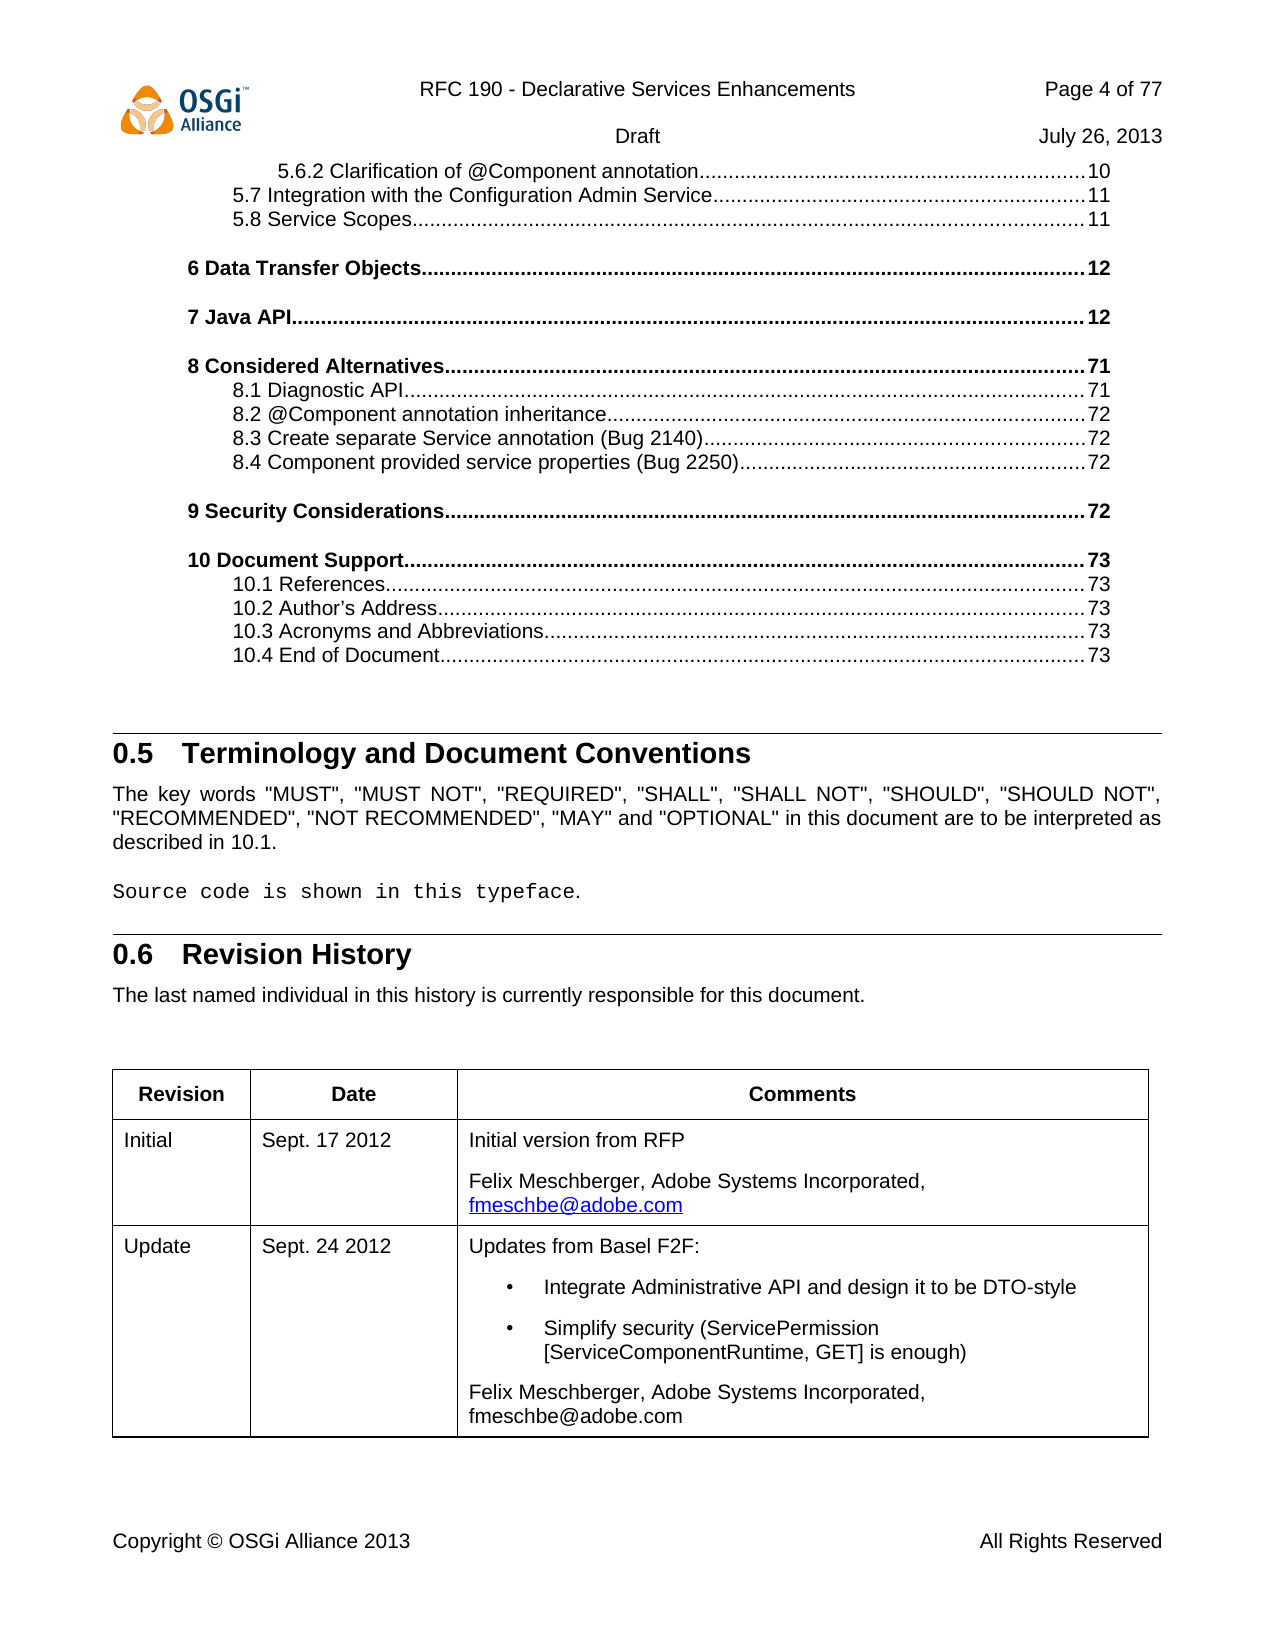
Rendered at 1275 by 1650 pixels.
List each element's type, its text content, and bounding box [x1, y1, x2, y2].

text 10.2 Author’s Address 73 [232, 595, 1162, 619]
text The key words "MUST", "MUST NOT", "REQUIRED", "SHALL", "SHALL NOT", "SHOULD", "SHOULD NOT", "RECOMMENDED", "NOT RECOMMENDED", "MAY" and "OPTIONAL" in this document are to be interpreted as described in 10.1. [112, 782, 1162, 854]
table_cell Sept. 24 2012 [251, 1226, 457, 1436]
text 5.6.2 Clarification of @Component annotation 10 [277, 159, 1162, 183]
text 8.1 Diagnostic API 71 [232, 378, 1162, 402]
table_cell Initial version from RFP Felix Meschberger, Adobe Systems Incorporated, fmeschbe@adobe.com [458, 1120, 1148, 1225]
text 7 Java API 12 [187, 305, 1162, 329]
text 10.3 Acronyms and Abbreviations 73 [232, 619, 1162, 643]
text 8.2 @Component annotation inheritance 72 [232, 402, 1162, 426]
text 10.4 End of Document 73 [232, 643, 1162, 667]
text 6 Data Transfer Objects 12 [187, 256, 1162, 280]
table_header Comments [458, 1070, 1148, 1118]
text 5.7 Integration with the Configuration Admin Service 11 [232, 183, 1162, 207]
text 10 Document Support 73 [187, 547, 1162, 571]
text 8.4 Component provided service properties (Bug 2250) 72 [232, 449, 1162, 473]
table_header Revision [113, 1070, 250, 1118]
picture [113, 78, 257, 142]
text 10.1 References 73 [232, 571, 1162, 595]
text 8.3 Create separate Service annotation (Bug 2140) 72 [232, 426, 1162, 449]
table_cell Sept. 17 2012 [251, 1120, 457, 1225]
table_cell Update [113, 1226, 250, 1436]
text 5.8 Service Scopes 11 [232, 207, 1162, 231]
table_cell Updates from Basel F2F: Integrate Administrative API and design it to be DTO-style Simplify security (ServicePermission [ServiceComponentRuntime, GET] is enough) Felix Meschberger, Adobe Systems Incorporated, fmeschbe@adobe.com [458, 1226, 1148, 1436]
table_header Date [251, 1070, 457, 1118]
text Source code is shown in this typeface. [112, 879, 1162, 905]
text The last named individual in this history is currently responsible for this document. [112, 983, 1162, 1007]
table_cell Initial [113, 1120, 250, 1225]
text 9 Security Considerations 72 [187, 498, 1162, 522]
subtitle Terminology and Document Conventions [112, 734, 1162, 769]
text 8 Considered Alternatives 71 [187, 354, 1162, 378]
subtitle Revision History [112, 935, 1162, 971]
